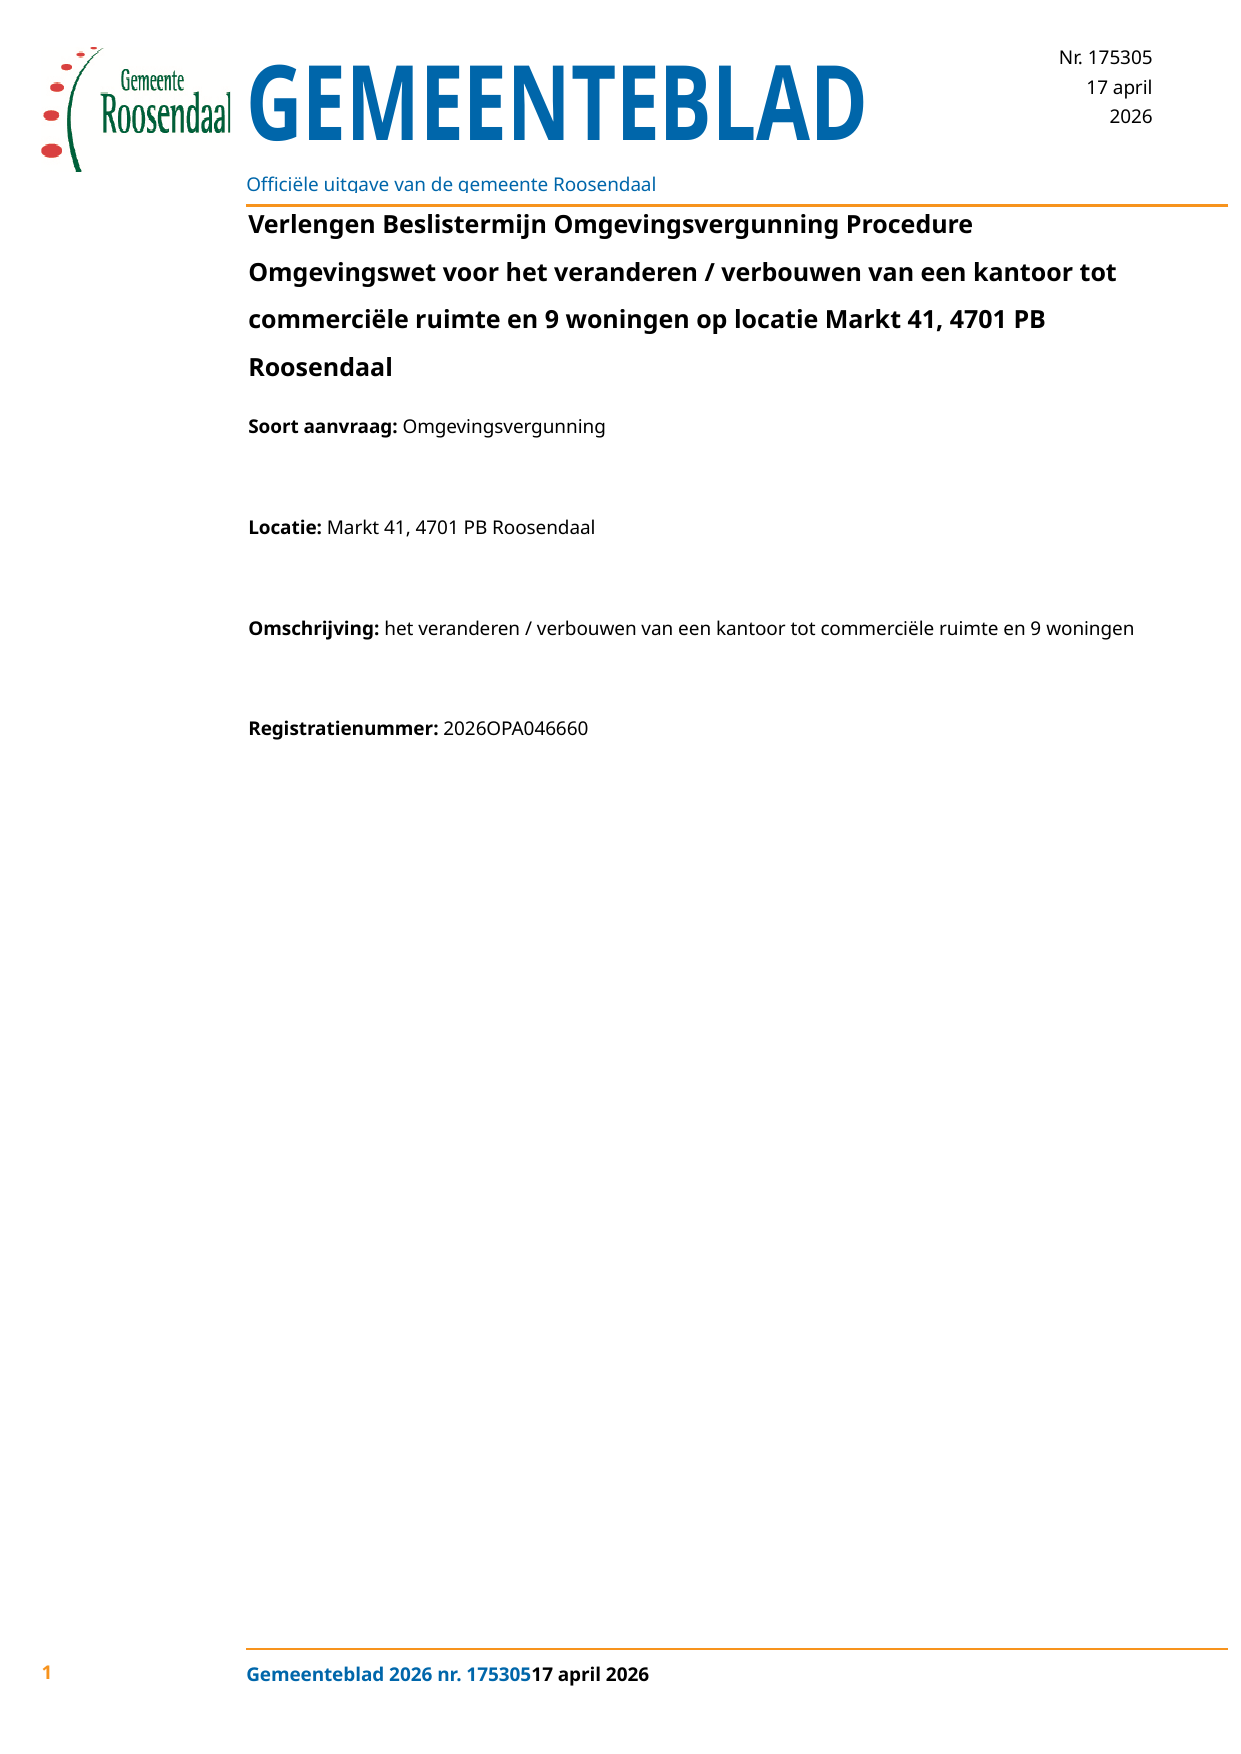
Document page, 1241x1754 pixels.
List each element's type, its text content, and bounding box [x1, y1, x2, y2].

text Verlengen Beslistermijn Omgevingsvergunning Procedure Omgevingswet voor het veranderen / verbouwen van een kantoor tot commerciële ruimte en 9 woningen op locatie Markt 41, 4701 PB Roosendaal [248, 207, 1152, 384]
picture [41, 47, 231, 172]
text Registratienummer: 2026OPA046660 [248, 716, 1152, 741]
text Soort aanvraag: Omgevingsvergunning [248, 413, 1152, 439]
text Omschrijving: het veranderen / verbouwen van een kantoor tot commerciële ruimte en 9 woningen [248, 615, 1152, 641]
text Locatie: Markt 41, 4701 PB Roosendaal [248, 514, 1152, 540]
